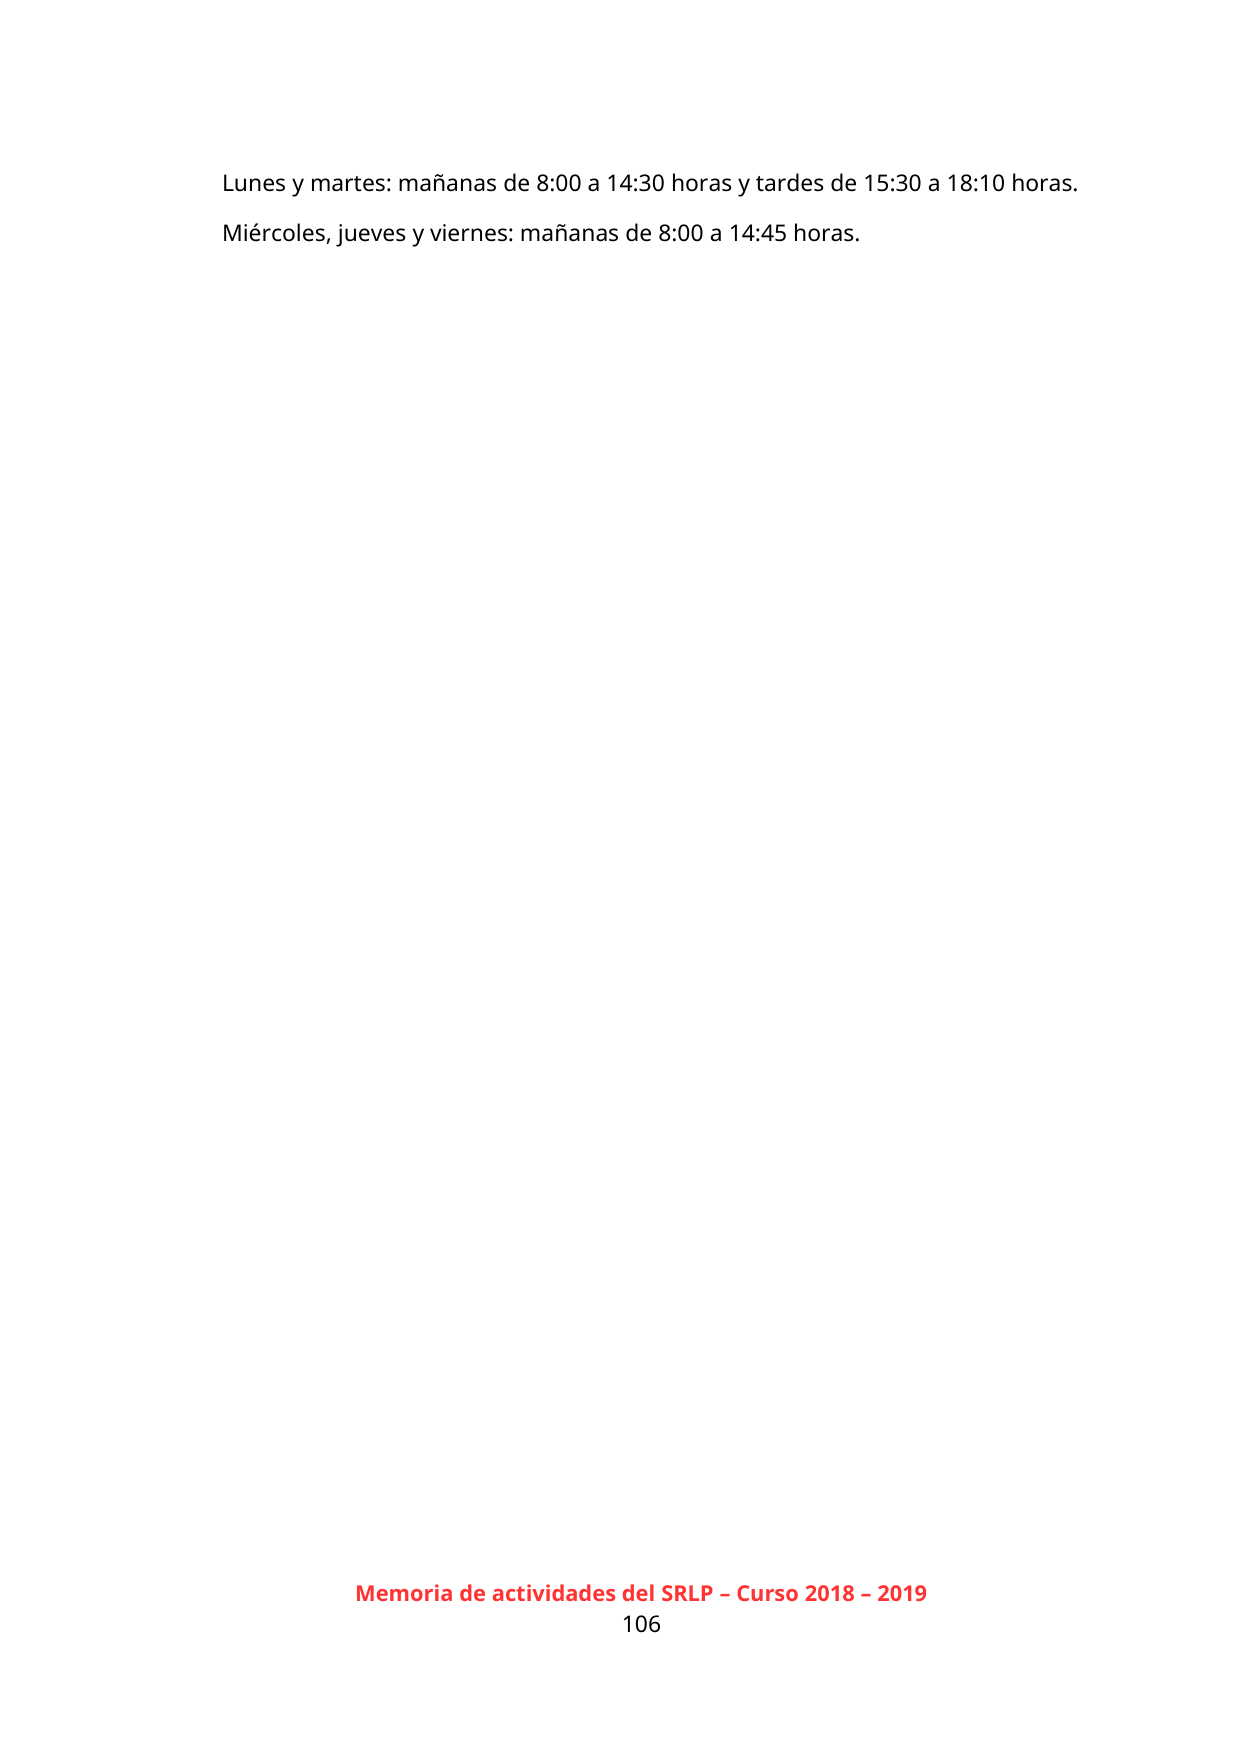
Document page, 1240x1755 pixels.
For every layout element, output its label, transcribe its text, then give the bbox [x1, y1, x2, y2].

text Lunes y martes: mañanas de 8:00 a 14:30 horas y tardes de 15:30 a 18:10 horas. Miércoles, jueves y viernes: mañanas de 8:00 a 14:45 horas. [222, 167, 1121, 248]
